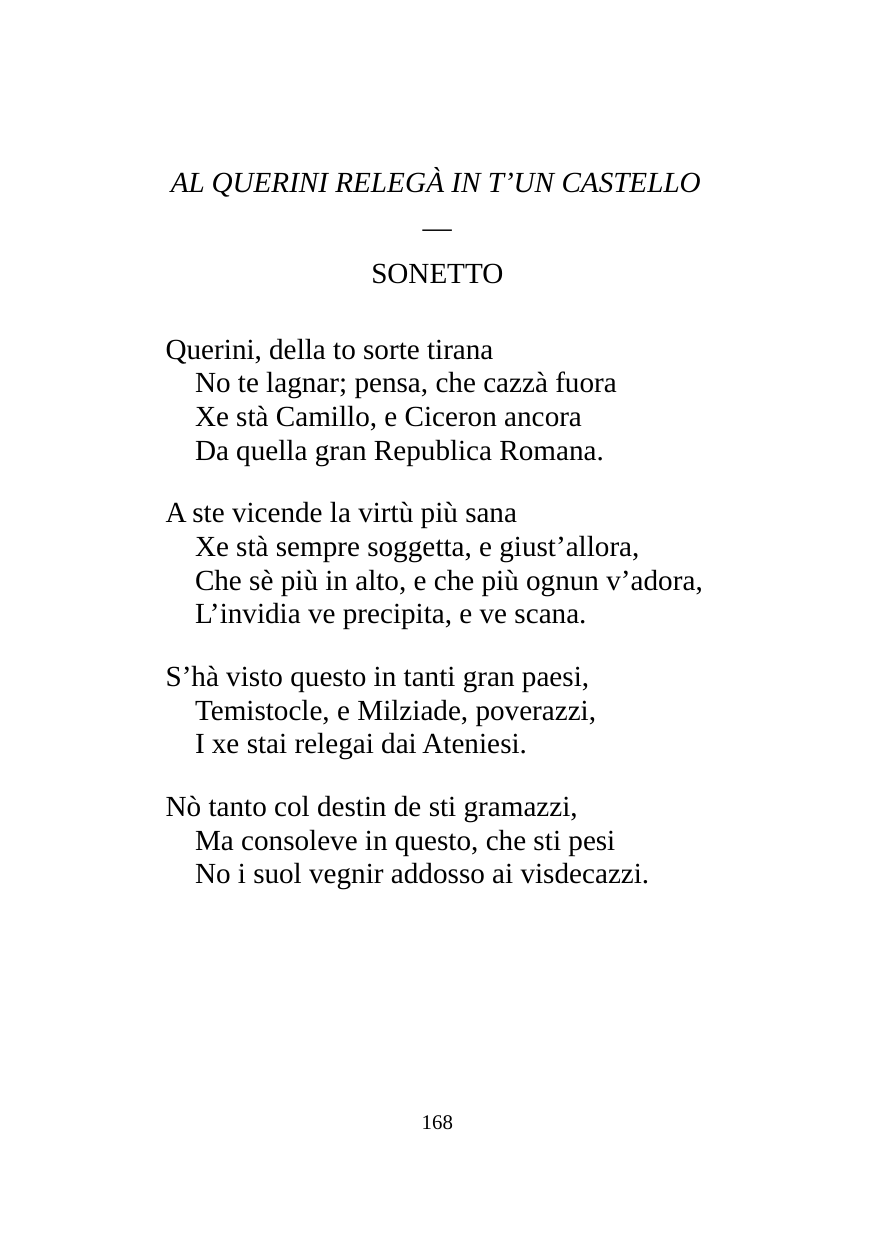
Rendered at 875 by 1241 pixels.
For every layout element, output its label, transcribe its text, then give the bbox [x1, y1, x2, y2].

subtitle AL QUERINI RELEGÀ IN T’UN CASTELLO [106, 165, 768, 199]
text — [106, 211, 768, 244]
text SONETTO [106, 257, 768, 290]
text S’hà visto questo in tanti gran paesi, Temistocle, e Milziade, poverazzi, I xe stai relegai dai Ateniesi. [165, 659, 768, 760]
text Nò tanto col destin de sti gramazzi, Ma consoleve in questo, che sti pesi No i suol vegnir addosso ai visdecazzi. [165, 789, 768, 890]
text Querini, della to sorte tirana No te lagnar; pensa, che cazzà fuora Xe stà Camillo, e Ciceron ancora Da quella gran Republica Romana. [165, 332, 768, 466]
text A ste vicende la virtù più sana Xe stà sempre soggetta, e giust’allora, Che sè più in alto, e che più ognun v’adora, L’invidia ve precipita, e ve scana. [165, 496, 768, 630]
